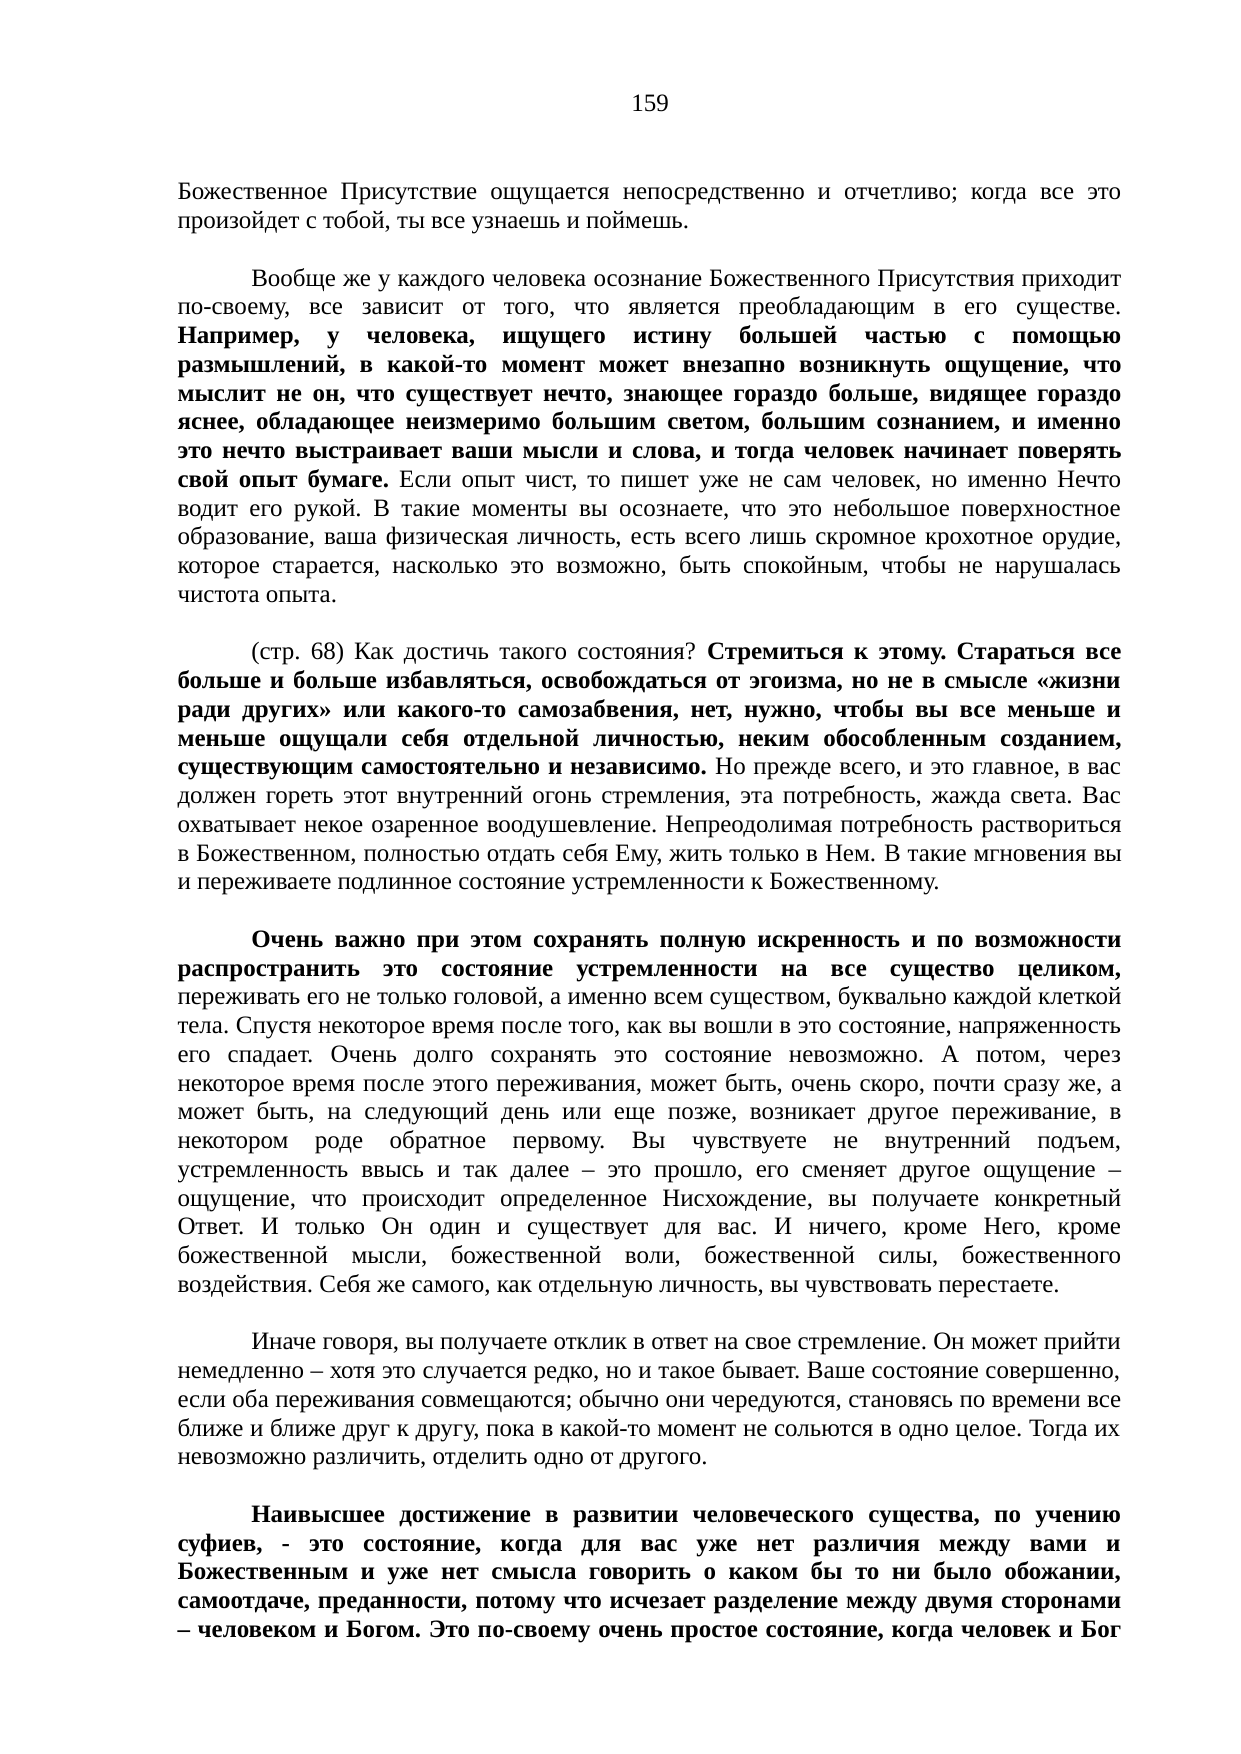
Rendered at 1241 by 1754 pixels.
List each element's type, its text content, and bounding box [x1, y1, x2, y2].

text Наивысшее достижение в развитии человеческого существа, по учению суфиев, - это состояние, когда для вас уже нет различия между вами и Божественным и уже нет смысла говорить о каком бы то ни было обожании, самоотдаче, преданности, потому что исчезает разделение между двумя сторонами – человеком и Богом. Это по-своему очень простое состояние, когда человек и Бог [177, 1499, 1122, 1643]
text Божественное Присутствие ощущается непосредственно и отчетливо; когда все это произойдет с тобой, ты все узнаешь и поймешь. [177, 176, 1122, 234]
text (стр. 68) Как достичь такого состояния? Стремиться к этому. Стараться все больше и больше избавляться, освобождаться от эгоизма, но не в смысле «жизни ради других» или какого-то самозабвения, нет, нужно, чтобы вы все меньше и меньше ощущали себя отдельной личностью, неким обособленным созданием, существующим самостоятельно и независимо. Но прежде всего, и это главное, в вас должен гореть этот внутренний огонь стремления, эта потребность, жажда света. Вас охватывает некое озаренное воодушевление. Непреодолимая потребность раствориться в Божественном, полностью отдать себя Ему, жить только в Нем. В такие мгновения вы и переживаете подлинное состояние устремленности к Божественному. [177, 636, 1122, 895]
text Очень важно при этом сохранять полную искренность и по возможности распространить это состояние устремленности на все существо целиком, переживать его не только головой, а именно всем существом, буквально каждой клеткой тела. Спустя некоторое время после того, как вы вошли в это состояние, напряженность его спадает. Очень долго сохранять это состояние невозможно. А потом, через некоторое время после этого переживания, может быть, очень скоро, почти сразу же, а может быть, на следующий день или еще позже, возникает другое переживание, в некотором роде обратное первому. Вы чувствуете не внутренний подъем, устремленность ввысь и так далее – это прошло, его сменяет другое ощущение – ощущение, что происходит определенное Нисхождение, вы получаете конкретный Ответ. И только Он один и существует для вас. И ничего, кроме Него, кроме божественной мысли, божественной воли, божественной силы, божественного воздействия. Себя же самого, как отдельную личность, вы чувствовать перестаете. [177, 924, 1122, 1298]
text Вообще же у каждого человека осознание Божественного Присутствия приходит по-своему, все зависит от того, что является преобладающим в его существе. Например, у человека, ищущего истину большей частью с помощью размышлений, в какой-то момент может внезапно возникнуть ощущение, что мыслит не он, что существует нечто, знающее гораздо больше, видящее гораздо яснее, обладающее неизмеримо большим светом, большим сознанием, и именно это нечто выстраивает ваши мысли и слова, и тогда человек начинает поверять свой опыт бумаге. Если опыт чист, то пишет уже не сам человек, но именно Нечто водит его рукой. В такие моменты вы осознаете, что это небольшое поверхностное образование, ваша физическая личность, есть всего лишь скромное крохотное орудие, которое старается, насколько это возможно, быть спокойным, чтобы не нарушалась чистота опыта. [177, 263, 1122, 608]
text Иначе говоря, вы получаете отклик в ответ на свое стремление. Он может прийти немедленно – хотя это случается редко, но и такое бывает. Ваше состояние совершенно, если оба переживания совмещаются; обычно они чередуются, становясь по времени все ближе и ближе друг к другу, пока в какой-то момент не сольются в одно целое. Тогда их невозможно различить, отделить одно от другого. [177, 1326, 1122, 1470]
